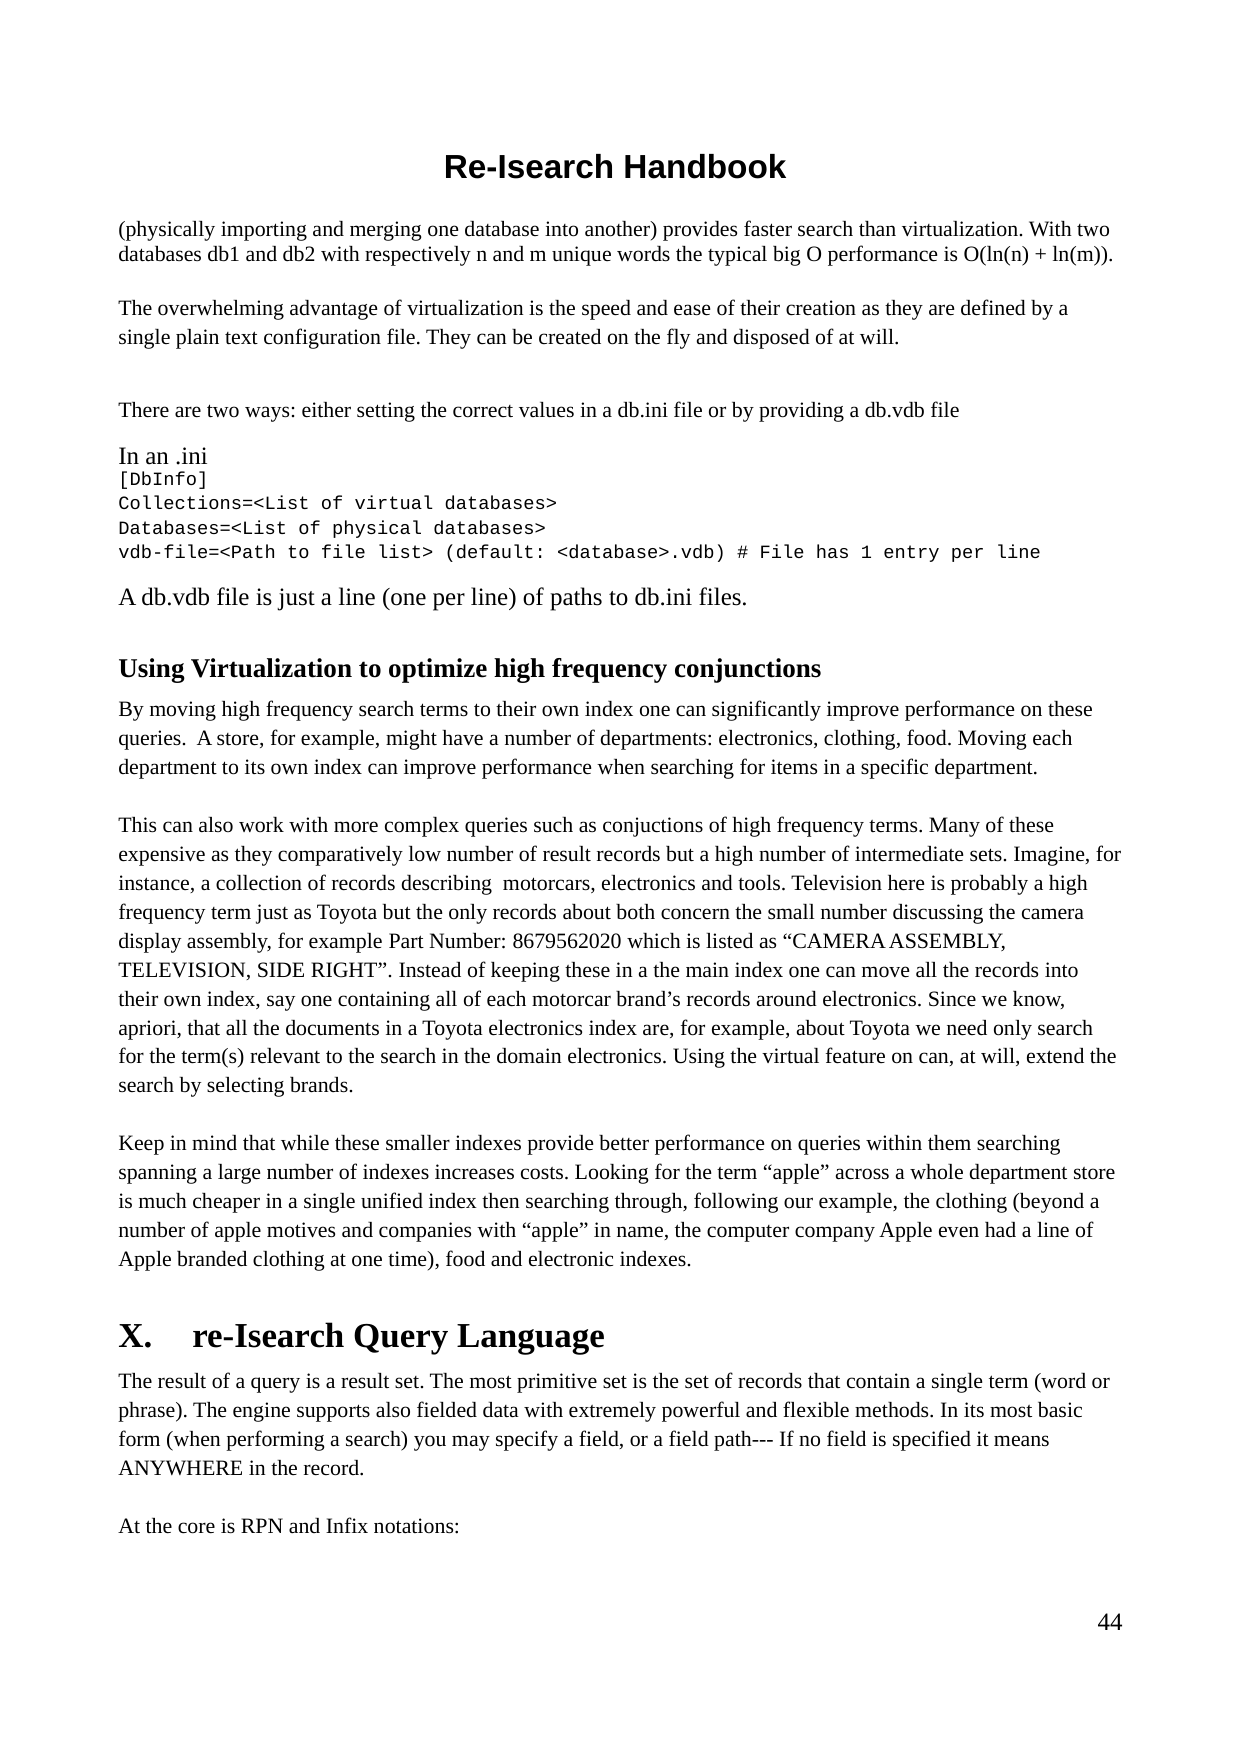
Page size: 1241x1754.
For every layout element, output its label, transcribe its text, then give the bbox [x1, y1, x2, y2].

text The result of a query is a result set. The most primitive set is the set of records that contain a single term (word or phrase). The engine supports also fielded data with extremely powerful and flexible methods. In its most basic form (when performing a search) you may specify a field, or a field path--- If no field is specified it means ANYWHERE in the record. [118, 1368, 1122, 1480]
text [DbInfo] [118, 470, 1122, 491]
text Keep in mind that while these smaller indexes provide better performance on queries within them searching spanning a large number of indexes increases costs. Looking for the term “apple” across a whole department store is much cheaper in a single unified index then searching through, following our example, the clothing (beyond a number of apple motives and companies with “apple” in name, the computer company Apple even had a line of Apple branded clothing at one time), food and electronic indexes. [118, 1130, 1122, 1271]
text Collections=<List of virtual databases> [118, 494, 1122, 515]
text There are two ways: either setting the correct values in a db.ini file or by providing a db.vdb file [118, 397, 1122, 422]
text At the core is RPN and Infix notations: [118, 1513, 1122, 1538]
text (physically importing and merging one database into another) provides faster search than virtualization. With two databases db1 and db2 with respectively n and m unique words the typical big O performance is O(ln(n) + ln(m)). [118, 216, 1122, 267]
text By moving high frequency search terms to their own index one can significantly improve performance on these queries. A store, for example, might have a number of departments: electronics, clothing, food. Moving each department to its own index can improve performance when searching for items in a specific department. [118, 696, 1122, 779]
text This can also work with more complex queries such as conjuctions of high frequency terms. Many of these expensive as they comparatively low number of result records but a high number of intermediate sets. Imagine, for instance, a collection of records describing motorcars, electronics and tools. Television here is probably a high frequency term just as Toyota but the only records about both concern the small number discussing the camera display assembly, for example Part Number: 8679562020 which is listed as “CAMERA ASSEMBLY, TELEVISION, SIDE RIGHT”. Instead of keeping these in a the main index one can move all the records into their own index, say one containing all of each motorcar brand’s records around electronics. Since we know, apriori, that all the documents in a Toyota electronics index are, for example, about Toyota we need only search for the term(s) relevant to the search in the domain electronics. Using the virtual feature on can, at will, extend the search by selecting brands. [118, 812, 1122, 1098]
text Databases=<List of physical databases> [118, 518, 1122, 540]
text The overwhelming advantage of virtualization is the speed and ease of their creation as they are defined by a single plain text configuration file. They can be created on the fly and disposed of at will. [118, 295, 1122, 349]
subtitle re-Isearch Query Language [118, 1315, 1122, 1355]
text A db.vdb file is just a line (one per line) of paths to db.ini files. [118, 582, 1122, 611]
text In an .ini [118, 441, 1122, 470]
subtitle Using Virtualization to optimize high frequency conjunctions [118, 652, 1122, 683]
text vdb-file=<Path to file list> (default: <database>.vdb) # File has 1 entry per line [118, 543, 1122, 564]
